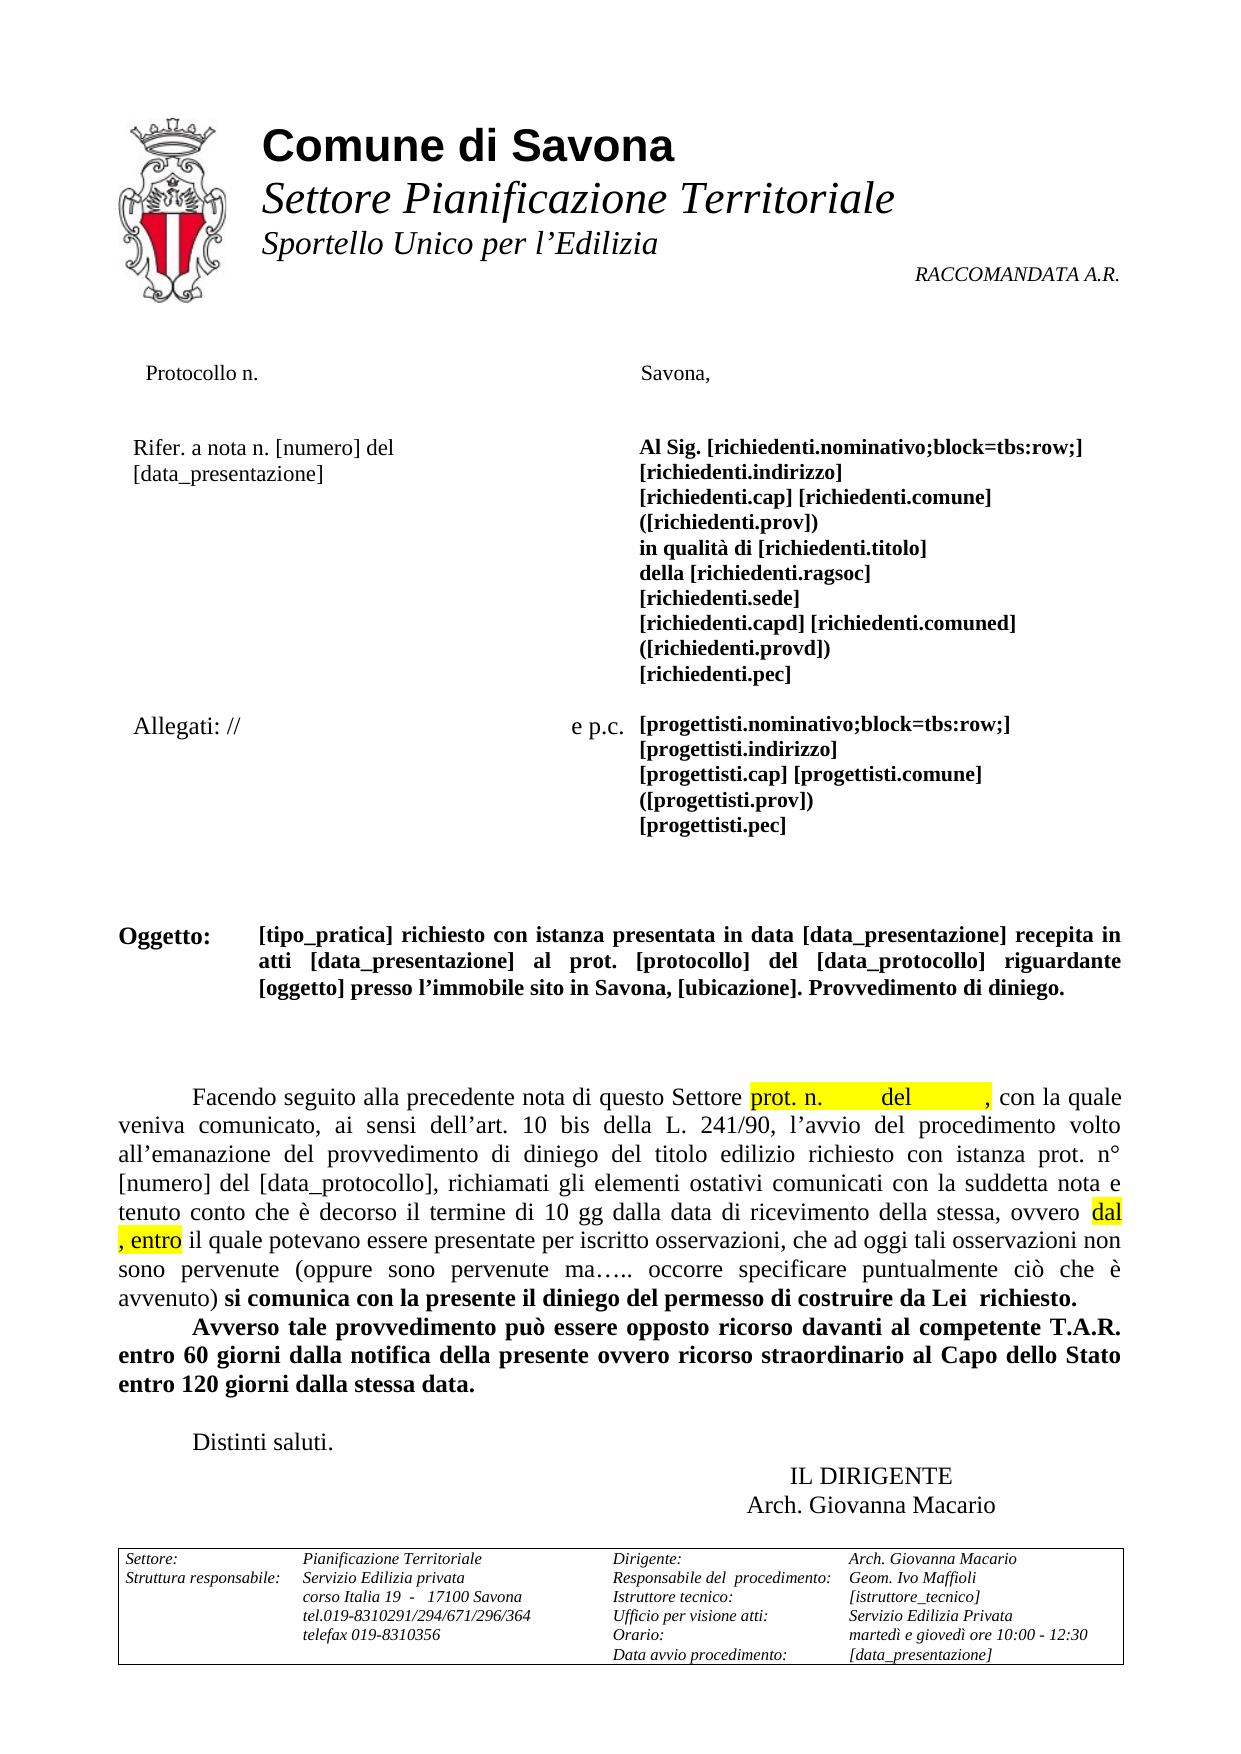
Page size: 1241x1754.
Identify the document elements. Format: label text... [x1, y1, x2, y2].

text Distinti saluti. [118, 1427, 1122, 1455]
table_header [118, 1455, 620, 1524]
text Avverso tale provvedimento può essere opposto ricorso davanti al competente T.A.R. entro 60 giorni dalla notifica della presente ovvero ricorso straordinario al Capo dello Stato entro 120 giorni dalla stessa data. [118, 1312, 1122, 1398]
picture [118, 118, 227, 303]
table_header Savona, [633, 360, 1129, 386]
table_header Protocollo n. [111, 360, 633, 386]
text Comune di Savona [227, 118, 1122, 171]
table_header Rifer. a nota n. [numero] del [data_presentazione] [126, 434, 484, 711]
text Sportello Unico per l’Edilizia [227, 223, 1122, 262]
table_header Oggetto: [111, 921, 251, 1000]
table_cell Allegati: // [126, 711, 484, 863]
table_cell e p.c. [485, 711, 632, 863]
text Settore Pianificazione Territoriale [227, 171, 1122, 223]
text Facendo seguito alla precedente nota di questo Settore prot. n. del , con la quale veniva comunicato, ai sensi dell’art. 10 bis della L. 241/90, l’avvio del procedimento volto all’emanazione del provvedimento di diniego del titolo edilizio richiesto con istanza prot. n° [numero] del [data_protocollo], richiamati gli elementi ostativi comunicati con la suddetta nota e tenuto conto che è decorso il termine di 10 gg dalla data di ricevimento della stessa, ovvero dal , entro il quale potevano essere presentate per iscritto osservazioni, che ad oggi tali osservazioni non sono pervenute (oppure sono pervenute ma….. occorre specificare puntualmente ciò che è avvenuto) si comunica con la presente il diniego del permesso di costruire da Lei richiesto. [118, 1082, 1122, 1312]
table_header [tipo_pratica] richiesto con istanza presentata in data [data_presentazione] recepita in atti [data_presentazione] al prot. [protocollo] del [data_protocollo] riguardante [oggetto] presso l’immobile sito in Savona, [ubicazione]. Provvedimento di diniego. [251, 921, 1129, 1000]
text RACCOMANDATA A.R. [227, 262, 1122, 286]
table_header IL DIRIGENTE Arch. Giovanna Macario [620, 1455, 1122, 1524]
table_header Al Sig. [richiedenti.nominativo;block=tbs:row;] [richiedenti.indirizzo] [richiedenti.cap] [richiedenti.comune] ([richiedenti.prov]) in qualità di [richiedenti.titolo] della [richiedenti.ragsoc] [richiedenti.sede] [richiedenti.capd] [richiedenti.comuned] ([richiedenti.provd]) [richiedenti.pec] [632, 434, 1119, 711]
table_cell [progettisti.nominativo;block=tbs:row;] [progettisti.indirizzo] [progettisti.cap] [progettisti.comune] ([progettisti.prov]) [progettisti.pec] [632, 711, 1119, 863]
table_header [485, 434, 632, 711]
